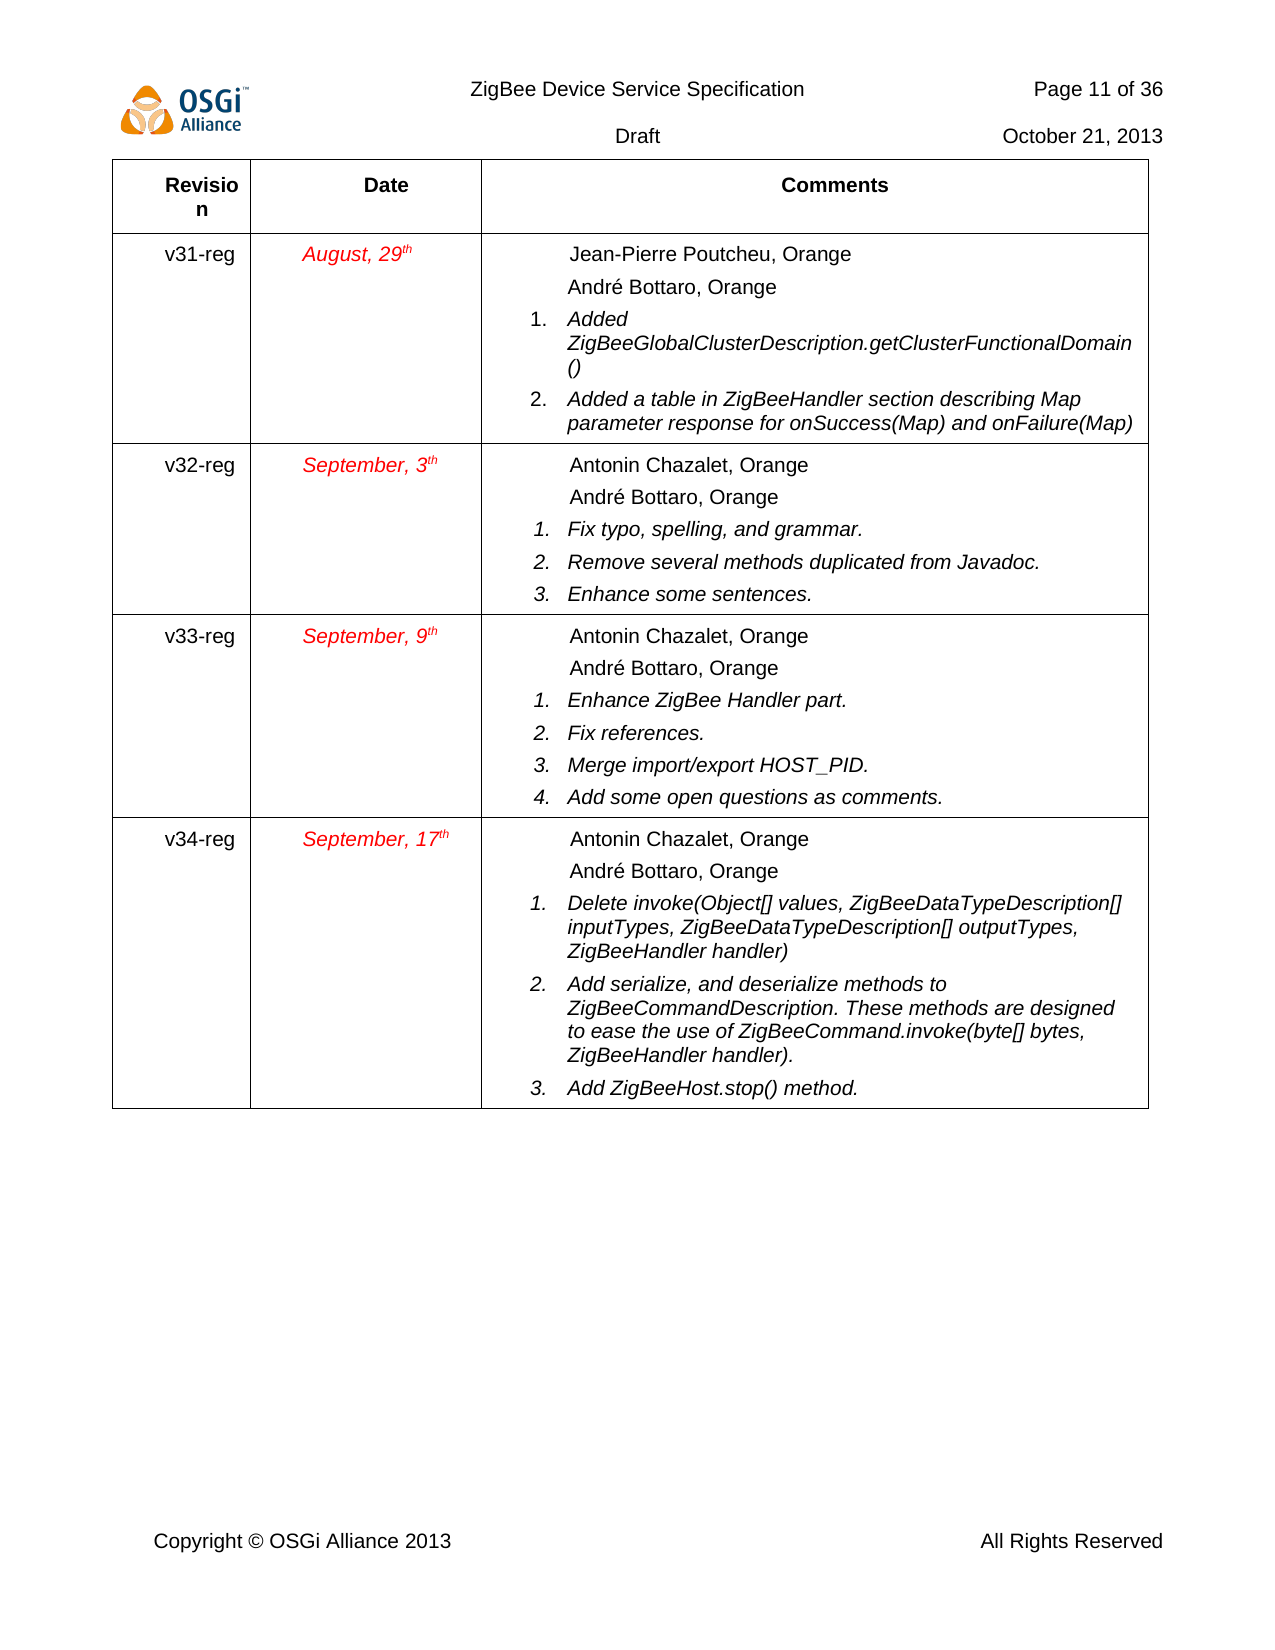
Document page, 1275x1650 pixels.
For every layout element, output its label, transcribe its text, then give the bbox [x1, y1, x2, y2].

table_cell Jean-Pierre Poutcheu, Orange André Bottaro, Orange Added ZigBeeGlobalClusterDescription.getClusterFunctionalDomain() Added a table in ZigBeeHandler section describing Map parameter response for onSuccess(Map) and onFailure(Map) [482, 234, 1148, 443]
table_cell Antonin Chazalet, Orange André Bottaro, Orange Fix typo, spelling, and grammar. Remove several methods duplicated from Javadoc. Enhance some sentences. [482, 444, 1148, 614]
table_cell September, 9th [251, 615, 481, 817]
table_cell v33-reg [113, 615, 250, 817]
table_cell September, 17th [251, 818, 481, 1108]
table_cell v32-reg [113, 444, 250, 614]
table_cell v31-reg [113, 234, 250, 443]
table_header Revision [113, 160, 250, 233]
table_header Date [251, 160, 481, 233]
table_cell Antonin Chazalet, Orange André Bottaro, Orange Delete invoke(Object[] values, ZigBeeDataTypeDescription[] inputTypes, ZigBeeDataTypeDescription[] outputTypes, ZigBeeHandler handler) Add serialize, and deserialize methods to ZigBeeCommandDescription. These methods are designed to ease the use of ZigBeeCommand.invoke(byte[] bytes, ZigBeeHandler handler). Add ZigBeeHost.stop() method. [482, 818, 1148, 1108]
table_cell September, 3th [251, 444, 481, 614]
table_header Comments [482, 160, 1148, 233]
table_cell August, 29th [251, 234, 481, 443]
table_cell Antonin Chazalet, Orange André Bottaro, Orange Enhance ZigBee Handler part. Fix references. Merge import/export HOST_PID. Add some open questions as comments. [482, 615, 1148, 817]
table_cell v34-reg [113, 818, 250, 1108]
picture [113, 78, 257, 142]
